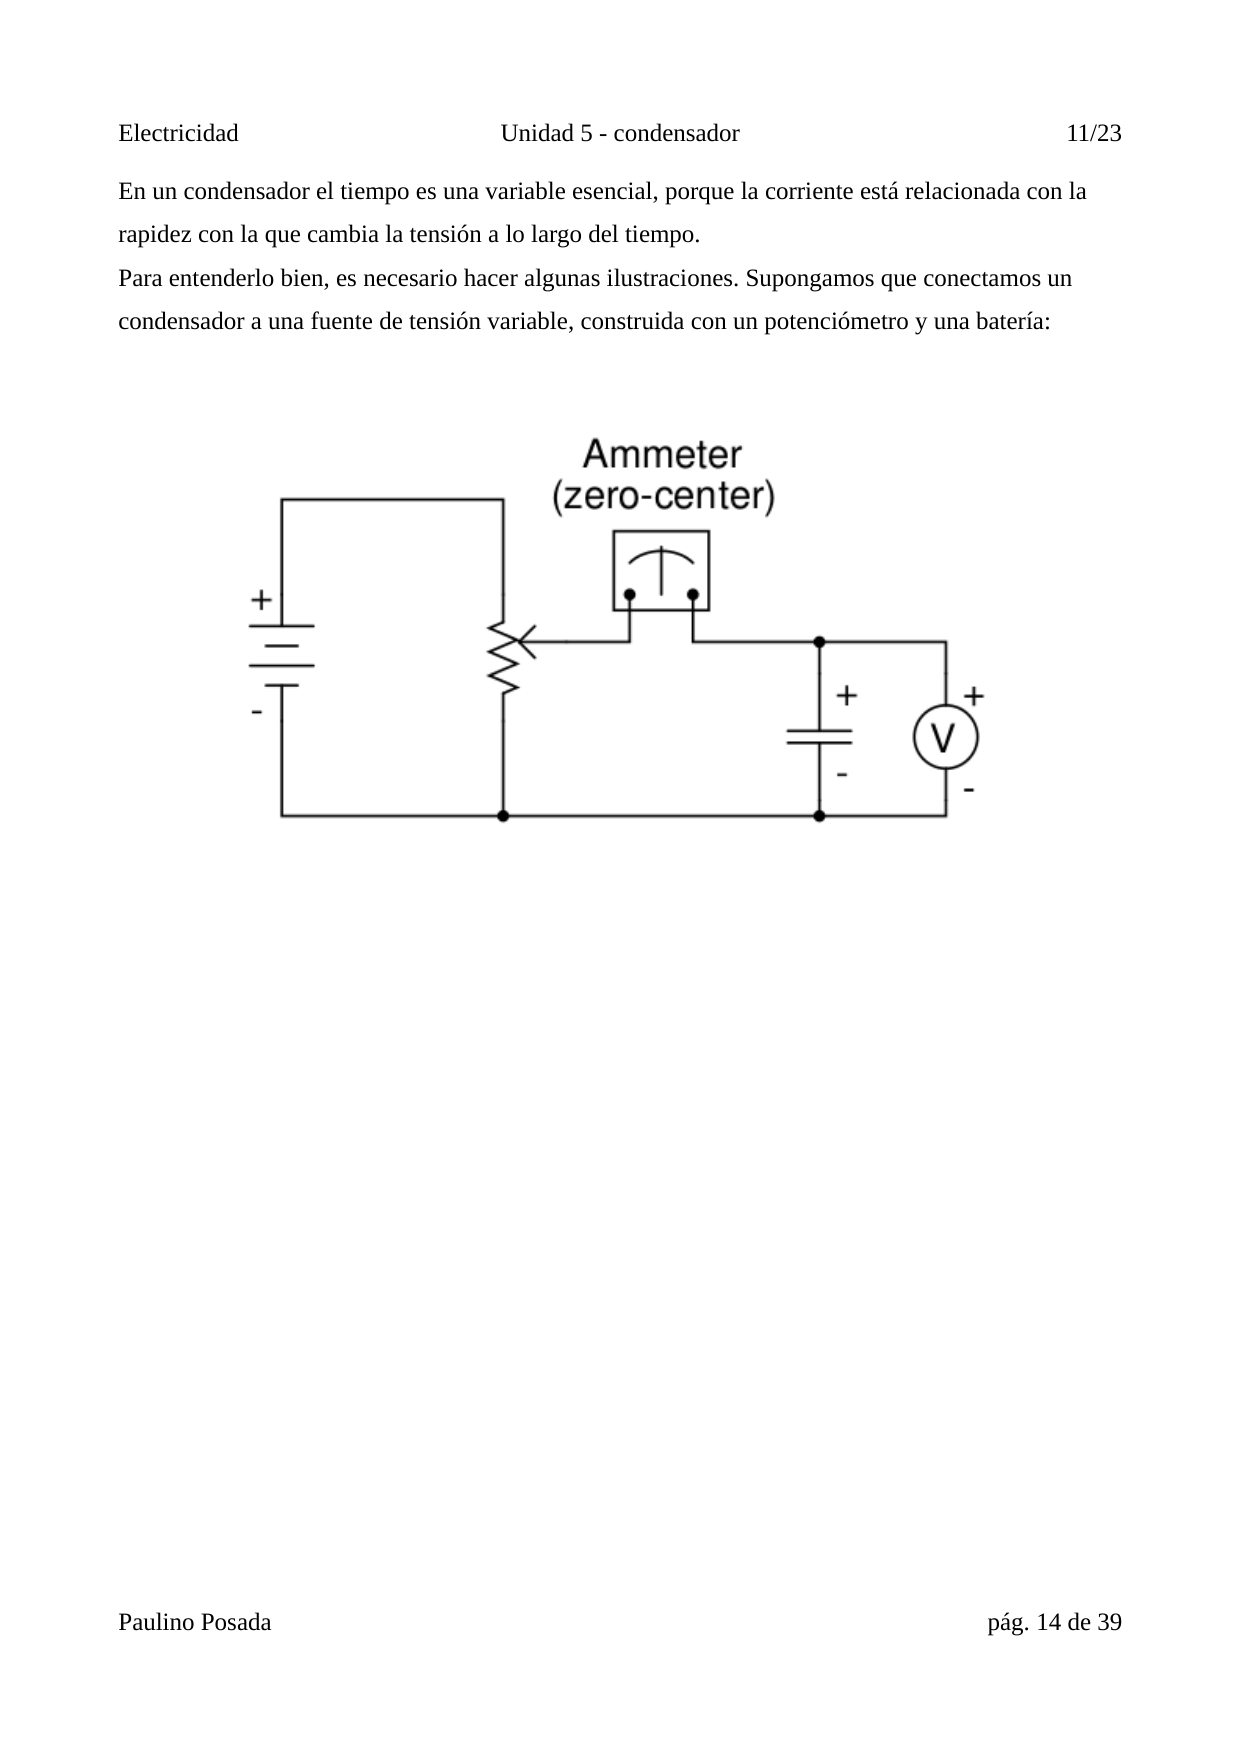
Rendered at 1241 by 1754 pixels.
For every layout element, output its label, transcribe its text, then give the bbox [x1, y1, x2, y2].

text Para entenderlo bien, es necesario hacer algunas ilustraciones. Supongamos que conectamos un condensador a una fuente de tensión variable, construida con un potenciómetro y una batería: [118, 263, 1122, 334]
text En un condensador el tiempo es una variable esencial, porque la corriente está relacionada con la rapidez con la que cambia la tensión a lo largo del tiempo. [118, 176, 1122, 248]
picture [210, 392, 1030, 842]
